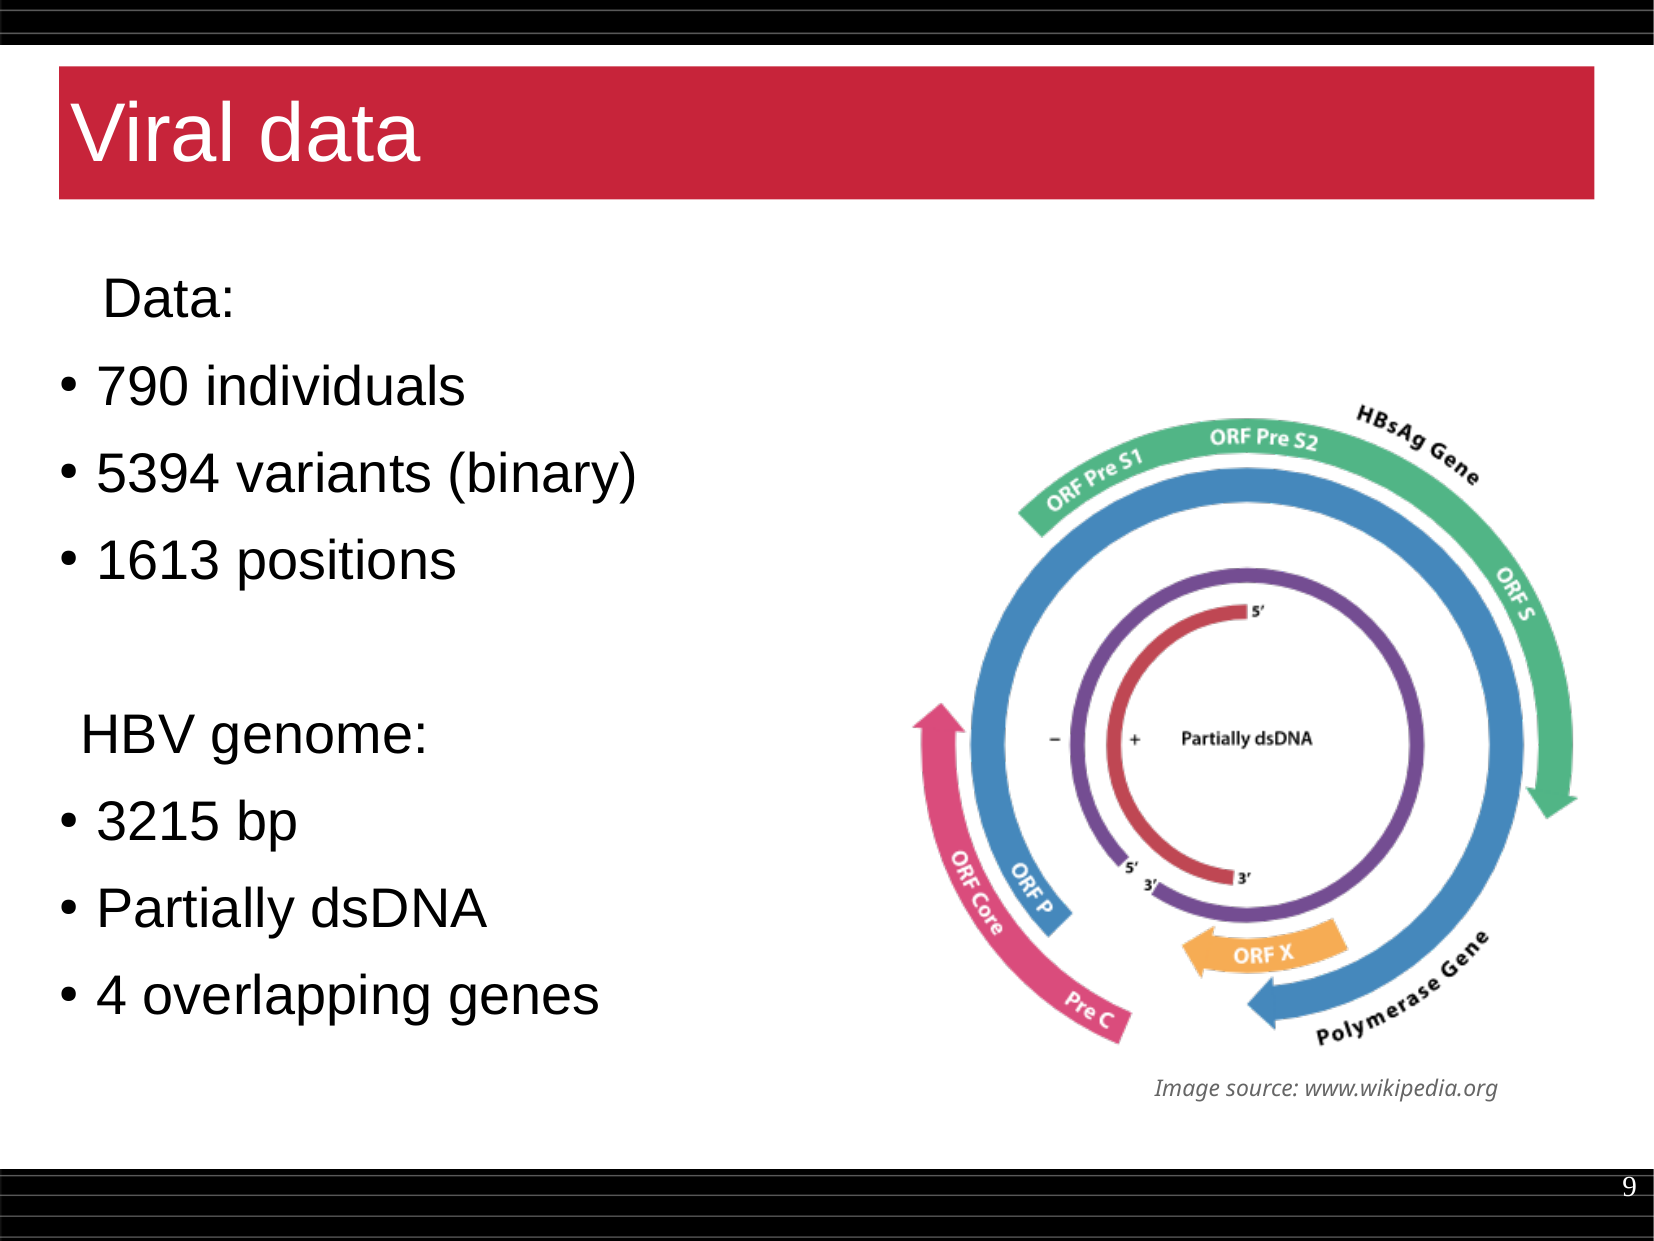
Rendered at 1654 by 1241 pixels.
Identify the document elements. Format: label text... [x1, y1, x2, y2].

list Data: 790 individuals 5394 variants (binary) 1613 positions HBV genome: 3215 bp Partially dsDNA 4 overlapping genes [59, 267, 1565, 1036]
text_box Image source: www.wikipedia.org [1140, 1065, 1654, 1103]
title Viral data [59, 66, 1595, 200]
picture [900, 388, 1591, 1073]
picture [0, 1169, 1654, 1241]
picture [0, 0, 1654, 45]
